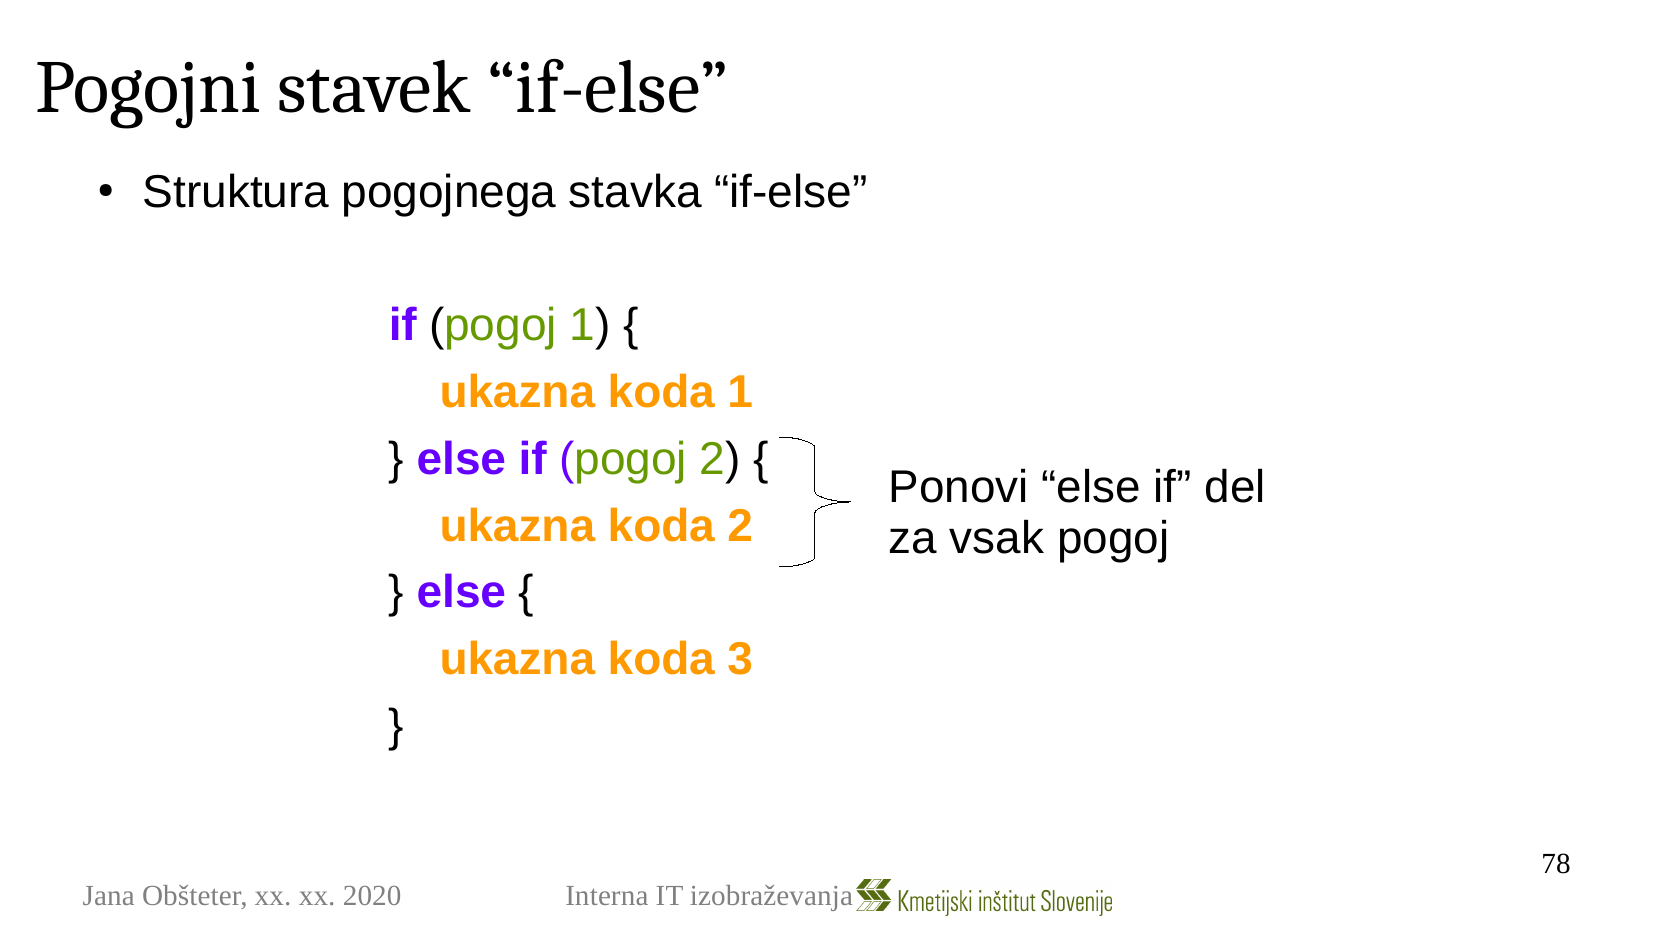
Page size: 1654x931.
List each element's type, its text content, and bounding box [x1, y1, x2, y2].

list Struktura pogojnega stavka “if-else” if (pogoj 1) { ukazna koda 1 } else if (pogoj 2) { ukazna koda 2 } else { ukazna koda 3 } [82, 165, 1642, 827]
picture [856, 879, 1112, 916]
text_box Ponovi “else if” del za vsak pogoj [874, 453, 1335, 571]
title Pogojni stavek “if-else” [35, 21, 1524, 154]
